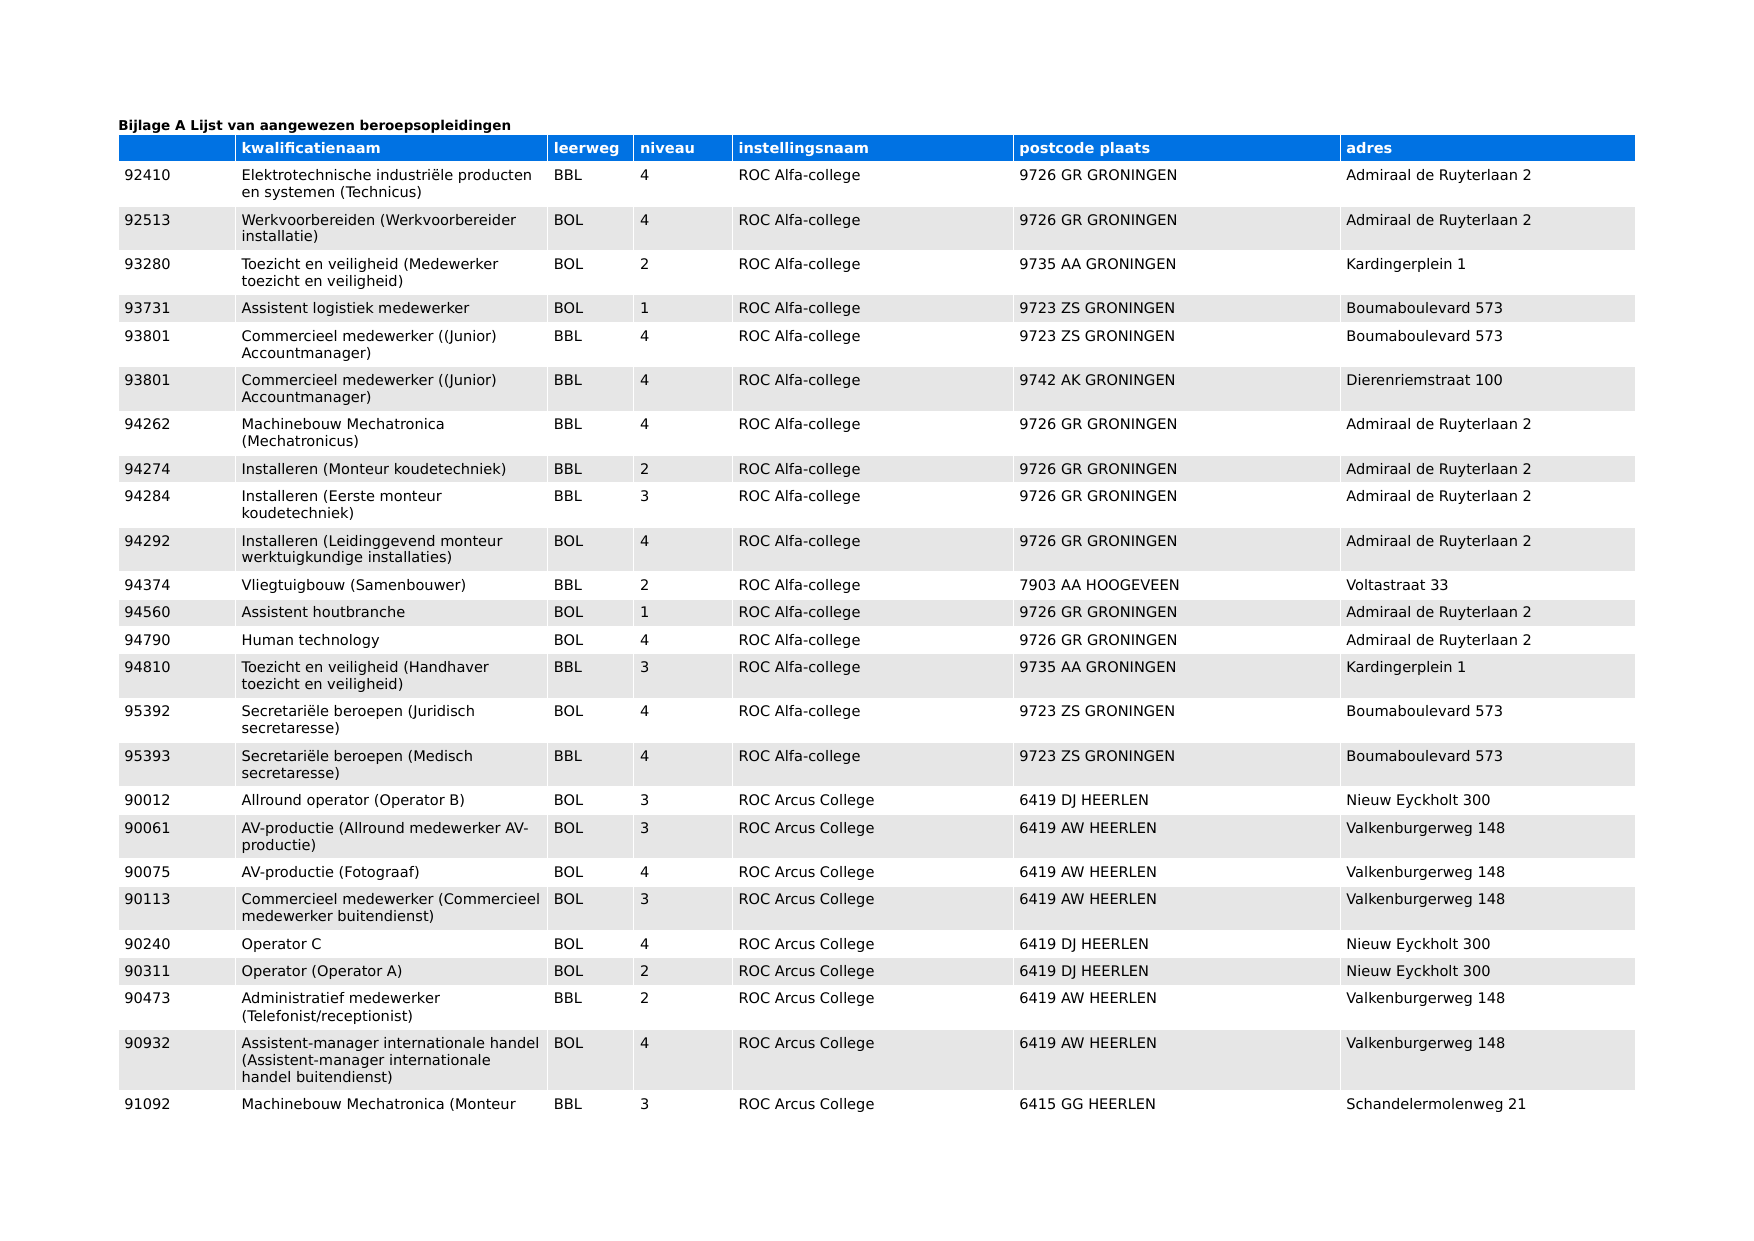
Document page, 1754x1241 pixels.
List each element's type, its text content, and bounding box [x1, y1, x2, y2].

table_cell ROC Alfa-college [733, 627, 1013, 653]
table_cell BOL [548, 815, 633, 858]
table_cell 9735 AA GRONINGEN [1014, 251, 1340, 294]
table_cell BOL [548, 295, 633, 322]
table_cell BBL [548, 456, 633, 482]
table_cell Boumaboulevard 573 [1341, 295, 1635, 322]
table_cell BBL [548, 1091, 633, 1118]
table_cell Assistent-manager internationale handel (Assistent-manager internationale handel buitendienst) [236, 1030, 547, 1090]
table_cell Nieuw Eyckholt 300 [1341, 931, 1635, 957]
table_cell 6415 GG HEERLEN [1014, 1091, 1340, 1118]
table_cell BBL [548, 412, 633, 455]
table_cell 93280 [119, 251, 235, 294]
table_cell 7903 AA HOOGEVEEN [1014, 572, 1340, 598]
table_cell 2 [634, 958, 732, 985]
table_cell 9723 ZS GRONINGEN [1014, 743, 1340, 786]
table_cell Administratief medewerker (Telefonist/receptionist) [236, 986, 547, 1029]
table_cell Kardingerplein 1 [1341, 251, 1635, 294]
table_cell 6419 AW HEERLEN [1014, 815, 1340, 858]
table_cell Admiraal de Ruyterlaan 2 [1341, 412, 1635, 455]
table_cell Secretariële beroepen (Juridisch secretaresse) [236, 699, 547, 742]
table_cell BOL [548, 528, 633, 571]
table_cell 4 [634, 743, 732, 786]
table_cell Vliegtuigbouw (Samenbouwer) [236, 572, 547, 598]
table_cell BBL [548, 367, 633, 411]
table_cell 9726 GR GRONINGEN [1014, 162, 1340, 206]
table_cell 6419 AW HEERLEN [1014, 1030, 1340, 1090]
table_cell BOL [548, 788, 633, 814]
table_cell 9723 ZS GRONINGEN [1014, 699, 1340, 742]
table_cell Assistent logistiek medewerker [236, 295, 547, 322]
table_cell ROC Alfa-college [733, 528, 1013, 571]
table_cell Kardingerplein 1 [1341, 654, 1635, 698]
table_cell ROC Arcus College [733, 859, 1013, 886]
table_cell 94560 [119, 600, 235, 626]
table_cell 2 [634, 251, 732, 294]
table_cell Admiraal de Ruyterlaan 2 [1341, 600, 1635, 626]
table_cell Commercieel medewerker (Commercieel medewerker buitendienst) [236, 887, 547, 930]
table_cell 9726 GR GRONINGEN [1014, 483, 1340, 527]
table_cell BOL [548, 627, 633, 653]
table_cell ROC Alfa-college [733, 323, 1013, 366]
table_cell Voltastraat 33 [1341, 572, 1635, 598]
table_cell 95393 [119, 743, 235, 786]
table_cell BOL [548, 931, 633, 957]
table_cell 4 [634, 323, 732, 366]
table_cell Machinebouw Mechatronica (Mechatronicus) [236, 412, 547, 455]
table_cell Toezicht en veiligheid (Medewerker toezicht en veiligheid) [236, 251, 547, 294]
table_cell Machinebouw Mechatronica (Monteur [236, 1091, 547, 1118]
table_cell BOL [548, 887, 633, 930]
table_cell BOL [548, 958, 633, 985]
table_cell 93731 [119, 295, 235, 322]
table_cell 9726 GR GRONINGEN [1014, 627, 1340, 653]
table_cell 90061 [119, 815, 235, 858]
table_cell BBL [548, 572, 633, 598]
table_cell Dierenriemstraat 100 [1341, 367, 1635, 411]
table_cell 1 [634, 295, 732, 322]
table_cell 2 [634, 986, 732, 1029]
table_cell ROC Arcus College [733, 788, 1013, 814]
table_cell AV-productie (Fotograaf) [236, 859, 547, 886]
table_cell 90311 [119, 958, 235, 985]
table_cell ROC Alfa-college [733, 699, 1013, 742]
table_cell leerweg [548, 135, 633, 161]
table_cell BBL [548, 986, 633, 1029]
table_cell Installeren (Eerste monteur koudetechniek) [236, 483, 547, 527]
table_cell 94274 [119, 456, 235, 482]
table_cell instellingsnaam [733, 135, 1013, 161]
table_cell 9735 AA GRONINGEN [1014, 654, 1340, 698]
table_cell [119, 135, 235, 161]
table_cell ROC Alfa-college [733, 412, 1013, 455]
table_cell 94790 [119, 627, 235, 653]
table_cell Installeren (Monteur koudetechniek) [236, 456, 547, 482]
table_cell 3 [634, 788, 732, 814]
table_cell Valkenburgerweg 148 [1341, 887, 1635, 930]
table_cell 93801 [119, 367, 235, 411]
table_cell BBL [548, 654, 633, 698]
table_cell Human technology [236, 627, 547, 653]
table_cell Valkenburgerweg 148 [1341, 1030, 1635, 1090]
table_cell 3 [634, 654, 732, 698]
table_cell Commercieel medewerker ((Junior) Accountmanager) [236, 323, 547, 366]
table_cell 3 [634, 483, 732, 527]
table_cell Boumaboulevard 573 [1341, 699, 1635, 742]
table_cell Admiraal de Ruyterlaan 2 [1341, 627, 1635, 653]
table_cell BBL [548, 323, 633, 366]
table_cell Operator (Operator A) [236, 958, 547, 985]
table_cell Admiraal de Ruyterlaan 2 [1341, 207, 1635, 250]
table_cell ROC Alfa-college [733, 743, 1013, 786]
table_cell 6419 DJ HEERLEN [1014, 958, 1340, 985]
table_cell Boumaboulevard 573 [1341, 743, 1635, 786]
table_cell ROC Alfa-college [733, 251, 1013, 294]
table_cell 4 [634, 412, 732, 455]
table_cell 94292 [119, 528, 235, 571]
table_cell ROC Alfa-college [733, 456, 1013, 482]
table_cell BBL [548, 162, 633, 206]
table_cell 90473 [119, 986, 235, 1029]
table_cell 3 [634, 887, 732, 930]
table_cell ROC Alfa-college [733, 207, 1013, 250]
table_cell 6419 AW HEERLEN [1014, 887, 1340, 930]
table_cell 9726 GR GRONINGEN [1014, 207, 1340, 250]
table_cell BOL [548, 600, 633, 626]
table_cell 3 [634, 815, 732, 858]
table_cell 4 [634, 627, 732, 653]
table_cell 94810 [119, 654, 235, 698]
table_cell Toezicht en veiligheid (Handhaver toezicht en veiligheid) [236, 654, 547, 698]
table_cell ROC Alfa-college [733, 600, 1013, 626]
table_cell 6419 DJ HEERLEN [1014, 788, 1340, 814]
table_cell 9742 AK GRONINGEN [1014, 367, 1340, 411]
table_cell 9726 GR GRONINGEN [1014, 600, 1340, 626]
table_cell ROC Arcus College [733, 986, 1013, 1029]
table_cell 94374 [119, 572, 235, 598]
table_cell Valkenburgerweg 148 [1341, 986, 1635, 1029]
table_cell ROC Arcus College [733, 815, 1013, 858]
table_cell ROC Arcus College [733, 1091, 1013, 1118]
table_header Bijlage A Lijst van aangewezen beroepsopleidingen [118, 118, 1636, 134]
table_cell Assistent houtbranche [236, 600, 547, 626]
table_cell 2 [634, 456, 732, 482]
table_cell 90240 [119, 931, 235, 957]
table_cell Valkenburgerweg 148 [1341, 859, 1635, 886]
table_cell 6419 AW HEERLEN [1014, 859, 1340, 886]
table_cell 92513 [119, 207, 235, 250]
table_cell Commercieel medewerker ((Junior) Accountmanager) [236, 367, 547, 411]
table_cell 90012 [119, 788, 235, 814]
table_cell Werkvoorbereiden (Werkvoorbereider installatie) [236, 207, 547, 250]
table_cell 6419 DJ HEERLEN [1014, 931, 1340, 957]
table_cell Allround operator (Operator B) [236, 788, 547, 814]
table_cell ROC Alfa-college [733, 572, 1013, 598]
table_cell AV-productie (Allround medewerker AV-productie) [236, 815, 547, 858]
table_cell 4 [634, 699, 732, 742]
table_cell BOL [548, 859, 633, 886]
table_cell 4 [634, 367, 732, 411]
table_cell 4 [634, 528, 732, 571]
table_cell 4 [634, 162, 732, 206]
table_cell 91092 [119, 1091, 235, 1118]
table_cell 93801 [119, 323, 235, 366]
table_cell ROC Alfa-college [733, 367, 1013, 411]
table_cell Operator C [236, 931, 547, 957]
table_cell 90113 [119, 887, 235, 930]
table_cell Nieuw Eyckholt 300 [1341, 788, 1635, 814]
table_cell Boumaboulevard 573 [1341, 323, 1635, 366]
table_cell 9723 ZS GRONINGEN [1014, 323, 1340, 366]
table_cell postcode plaats [1014, 135, 1340, 161]
table_cell BOL [548, 251, 633, 294]
table_cell ROC Arcus College [733, 887, 1013, 930]
table_cell 95392 [119, 699, 235, 742]
table_cell niveau [634, 135, 732, 161]
table_cell ROC Alfa-college [733, 483, 1013, 527]
table_cell 9726 GR GRONINGEN [1014, 456, 1340, 482]
table_cell 9723 ZS GRONINGEN [1014, 295, 1340, 322]
table_cell BBL [548, 743, 633, 786]
table_cell ROC Arcus College [733, 931, 1013, 957]
table_cell ROC Alfa-college [733, 654, 1013, 698]
table_cell ROC Arcus College [733, 958, 1013, 985]
table_cell 90075 [119, 859, 235, 886]
table_cell BOL [548, 207, 633, 250]
table_cell 4 [634, 931, 732, 957]
table_cell BOL [548, 699, 633, 742]
table_cell Nieuw Eyckholt 300 [1341, 958, 1635, 985]
table_cell ROC Alfa-college [733, 295, 1013, 322]
table_cell Schandelermolenweg 21 [1341, 1091, 1635, 1118]
table_cell Admiraal de Ruyterlaan 2 [1341, 162, 1635, 206]
table_cell Admiraal de Ruyterlaan 2 [1341, 528, 1635, 571]
table_cell Admiraal de Ruyterlaan 2 [1341, 456, 1635, 482]
table_cell 90932 [119, 1030, 235, 1090]
table_cell 9726 GR GRONINGEN [1014, 528, 1340, 571]
table_cell Installeren (Leidinggevend monteur werktuigkundige installaties) [236, 528, 547, 571]
table_cell Admiraal de Ruyterlaan 2 [1341, 483, 1635, 527]
table_cell 3 [634, 1091, 732, 1118]
table_cell 6419 AW HEERLEN [1014, 986, 1340, 1029]
table_cell 4 [634, 1030, 732, 1090]
table_cell 4 [634, 207, 732, 250]
table_cell 4 [634, 859, 732, 886]
table_cell BBL [548, 483, 633, 527]
table_cell Valkenburgerweg 148 [1341, 815, 1635, 858]
table_cell 1 [634, 600, 732, 626]
table_cell BOL [548, 1030, 633, 1090]
table_cell Elektrotechnische industriële producten en systemen (Technicus) [236, 162, 547, 206]
table_cell 94262 [119, 412, 235, 455]
table_cell adres [1341, 135, 1635, 161]
table_cell 94284 [119, 483, 235, 527]
table_cell 92410 [119, 162, 235, 206]
table_cell kwalificatienaam [236, 135, 547, 161]
table_cell 9726 GR GRONINGEN [1014, 412, 1340, 455]
table_cell Secretariële beroepen (Medisch secretaresse) [236, 743, 547, 786]
table_cell ROC Arcus College [733, 1030, 1013, 1090]
table_cell ROC Alfa-college [733, 162, 1013, 206]
table_cell 2 [634, 572, 732, 598]
